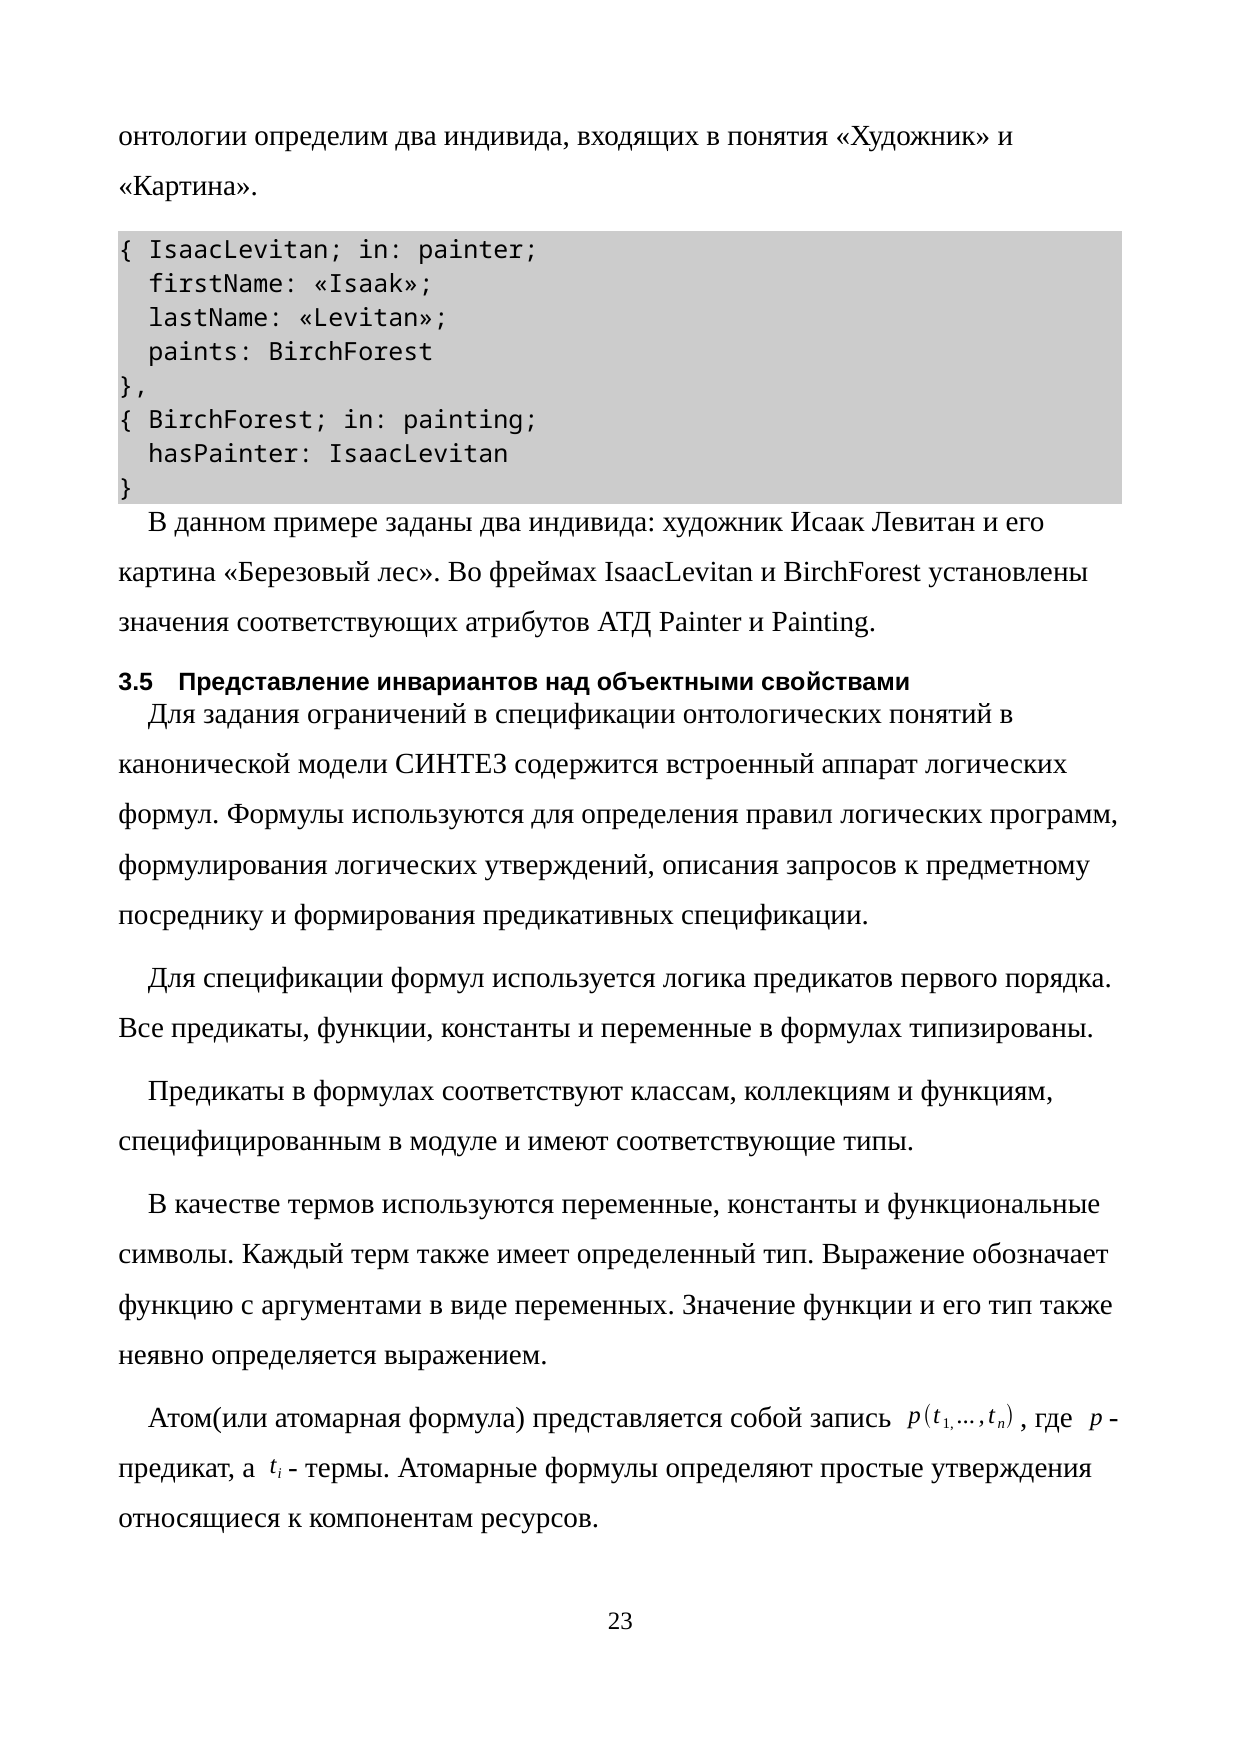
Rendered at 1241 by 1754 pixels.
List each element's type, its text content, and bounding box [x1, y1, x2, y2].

text Предикаты в формулах соответствуют классам, коллекциям и функциям, специфицированным в модуле и имеют соответствующие типы. [118, 1073, 1122, 1157]
text Для задания ограничений в спецификации онтологических понятий в канонической модели СИНТЕЗ содержится встроенный аппарат логических формул. Формулы используются для определения правил логических программ, формулирования логических утверждений, описания запросов к предметному посреднику и формирования предикативных спецификации. [118, 696, 1122, 931]
text Атом(или атомарная формула) представляется собой запись , где - предикат, а - термы. Атомарные формулы определяют простые утверждения относящиеся к компонентам ресурсов. [118, 1400, 1122, 1534]
text { IsaacLevitan; in: painter; firstName: «Isaak»; lastName: «Levitan»; paints: BirchForest }, { BirchForest; in: painting; hasPainter: IsaacLevitan } [118, 231, 1122, 504]
subtitle Представление инвариантов над объектными свойствами [118, 667, 1122, 696]
text онтологии определим два индивида, входящих в понятия «Художник» и «Картина». [118, 118, 1122, 202]
text Для спецификации формул используется логика предикатов первого порядка. Все предикаты, функции, константы и переменные в формулах типизированы. [118, 960, 1122, 1044]
text В качестве термов используются переменные, константы и функциональные символы. Каждый терм также имеет определенный тип. Выражение обозначает функцию с аргументами в виде переменных. Значение функции и его тип также неявно определяется выражением. [118, 1186, 1122, 1371]
text В данном примере заданы два индивида: художник Исаак Левитан и его картина «Березовый лес». Во фреймах IsaacLevitan и BirchForest установлены значения соответствующих атрибутов АТД Painter и Painting. [118, 504, 1122, 638]
